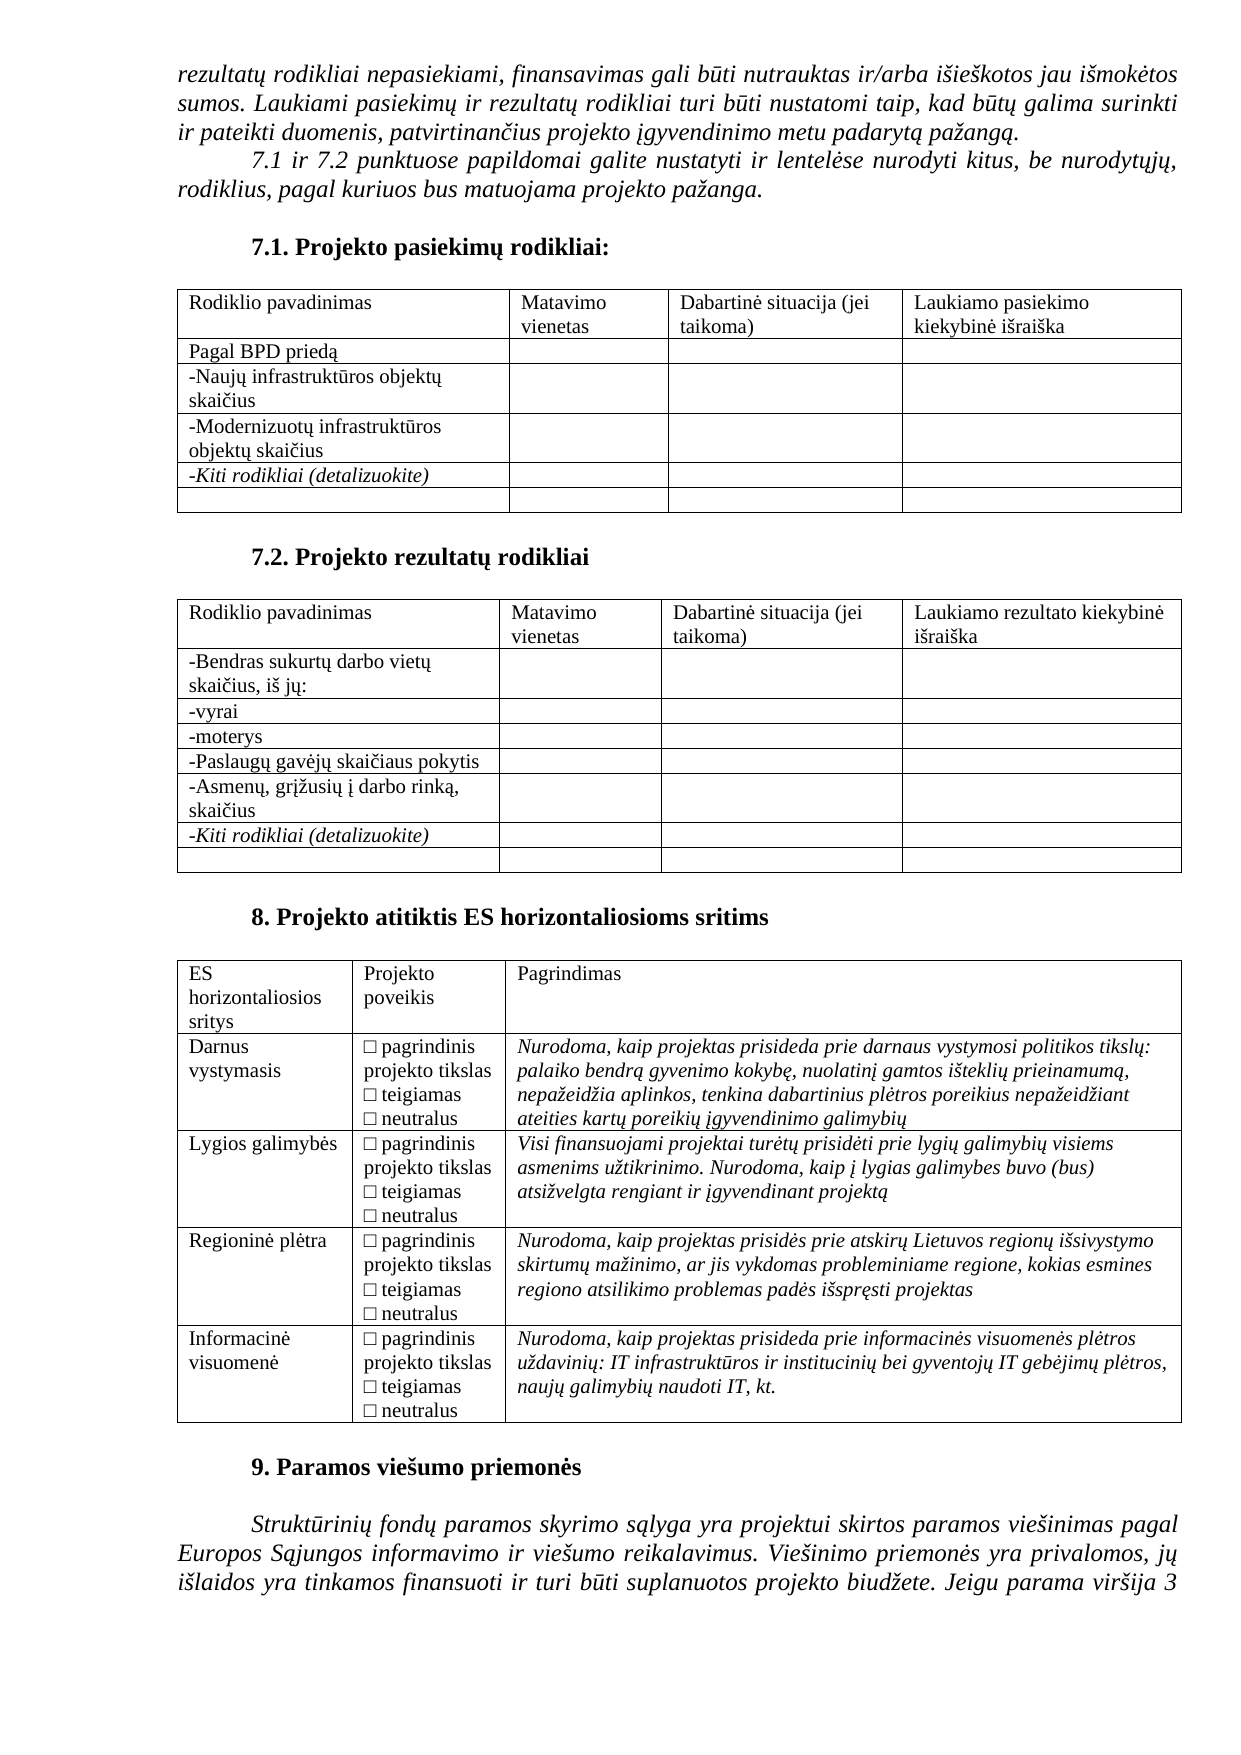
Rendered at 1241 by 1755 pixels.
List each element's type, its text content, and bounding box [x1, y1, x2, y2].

table_cell -Modernizuotų infrastruktūros objektų skaičius [178, 414, 509, 462]
table_cell [510, 488, 668, 512]
table_cell [510, 339, 668, 363]
table_cell [903, 414, 1181, 462]
table_cell Nurodoma, kaip projektas prisideda prie darnaus vystymosi politikos tikslų: palaiko bendrą gyvenimo kokybę, nuolatinį gamtos išteklių prieinamumą, nepažeidžia aplinkos, tenkina dabartinius plėtros poreikius nepažeidžiant ateities kartų poreikių įgyvendinimo galimybių [506, 1034, 1181, 1130]
table_cell [903, 848, 1181, 872]
table_cell [500, 724, 661, 748]
table_cell [500, 774, 661, 822]
table_cell -Kiti rodikliai (detalizuokite) [178, 823, 499, 847]
text 8. Projekto atitiktis ES horizontaliosioms sritims [177, 902, 1181, 931]
table_cell [669, 414, 902, 462]
table_cell □ pagrindinis projekto tikslas □ teigiamas □ neutralus [353, 1326, 505, 1422]
table_cell -vyrai [178, 699, 499, 723]
table_header ES horizontaliosios sritys [178, 961, 352, 1033]
table_cell [662, 823, 902, 847]
text 7.1. Projekto pasiekimų rodikliai: [177, 232, 1181, 260]
table_cell -moterys [178, 724, 499, 748]
table_header Projekto poveikis [353, 961, 505, 1033]
table_header Laukiamo rezultato kiekybinė išraiška [903, 600, 1181, 648]
table_cell -Naujų infrastruktūros objektų skaičius [178, 364, 509, 412]
table_cell Informacinė visuomenė [178, 1326, 352, 1422]
table_header Dabartinė situacija (jei taikoma) [669, 290, 902, 338]
table_cell [500, 848, 661, 872]
text Struktūrinių fondų paramos skyrimo sąlyga yra projektui skirtos paramos viešinimas pagal Europos Sąjungos informavimo ir viešumo reikalavimus. Viešinimo priemonės yra privalomos, jų išlaidos yra tinkamos finansuoti ir turi būti suplanuotos projekto biudžete. Jeigu parama viršija 3 [177, 1509, 1181, 1595]
table_cell [500, 749, 661, 773]
table_cell [669, 463, 902, 487]
table_cell [510, 364, 668, 412]
table_cell Regioninė plėtra [178, 1228, 352, 1324]
table_cell [903, 339, 1181, 363]
table_cell □ pagrindinis projekto tikslas □ teigiamas □ neutralus [353, 1034, 505, 1130]
table_cell [903, 724, 1181, 748]
table_cell -Paslaugų gavėjų skaičiaus pokytis [178, 749, 499, 773]
table_cell [178, 488, 509, 512]
table_cell □ pagrindinis projekto tikslas □ teigiamas □ neutralus [353, 1228, 505, 1324]
table_header Rodiklio pavadinimas [178, 290, 509, 338]
text 9. Paramos viešumo priemonės [177, 1452, 1181, 1480]
table_cell [662, 749, 902, 773]
table_cell [903, 774, 1181, 822]
table_header Pagrindimas [506, 961, 1181, 1033]
table_cell [669, 364, 902, 412]
table_cell Lygios galimybės [178, 1131, 352, 1227]
table_header Dabartinė situacija (jei taikoma) [662, 600, 902, 648]
table_cell [903, 649, 1181, 697]
table_cell [662, 724, 902, 748]
table_cell [500, 699, 661, 723]
table_cell Darnus vystymasis [178, 1034, 352, 1130]
table_cell [669, 488, 902, 512]
text rezultatų rodikliai nepasiekiami, finansavimas gali būti nutrauktas ir/arba išieškotos jau išmokėtos sumos. Laukiami pasiekimų ir rezultatų rodikliai turi būti nustatomi taip, kad būtų galima surinkti ir pateikti duomenis, patvirtinančius projekto įgyvendinimo metu padarytą pažangą. [177, 59, 1181, 145]
table_cell [500, 649, 661, 697]
table_cell [669, 339, 902, 363]
text 7.2. Projekto rezultatų rodikliai [177, 542, 1181, 570]
table_cell [500, 823, 661, 847]
table_cell -Bendras sukurtų darbo vietų skaičius, iš jų: [178, 649, 499, 697]
table_cell [903, 823, 1181, 847]
table_cell [510, 414, 668, 462]
table_cell -Kiti rodikliai (detalizuokite) [178, 463, 509, 487]
table_cell [903, 749, 1181, 773]
table_cell Nurodoma, kaip projektas prisidės prie atskirų Lietuvos regionų išsivystymo skirtumų mažinimo, ar jis vykdomas probleminiame regione, kokias esmines regiono atsilikimo problemas padės išspręsti projektas [506, 1228, 1181, 1324]
table_header Laukiamo pasiekimo kiekybinė išraiška [903, 290, 1181, 338]
table_cell -Asmenų, grįžusių į darbo rinką, skaičius [178, 774, 499, 822]
table_cell Visi finansuojami projektai turėtų prisidėti prie lygių galimybių visiems asmenims užtikrinimo. Nurodoma, kaip į lygias galimybes buvo (bus) atsižvelgta rengiant ir įgyvendinant projektą [506, 1131, 1181, 1227]
table_cell [662, 774, 902, 822]
table_cell [903, 699, 1181, 723]
table_header Matavimo vienetas [500, 600, 661, 648]
table_cell [903, 463, 1181, 487]
table_cell [662, 848, 902, 872]
table_cell [178, 848, 499, 872]
text 7.1 ir 7.2 punktuose papildomai galite nustatyti ir lentelėse nurodyti kitus, be nurodytųjų, rodiklius, pagal kuriuos bus matuojama projekto pažanga. [177, 145, 1181, 203]
table_cell [903, 364, 1181, 412]
table_cell [662, 699, 902, 723]
table_header Matavimo vienetas [510, 290, 668, 338]
table_cell Nurodoma, kaip projektas prisideda prie informacinės visuomenės plėtros uždavinių: IT infrastruktūros ir institucinių bei gyventojų IT gebėjimų plėtros, naujų galimybių naudoti IT, kt. [506, 1326, 1181, 1422]
table_cell □ pagrindinis projekto tikslas □ teigiamas □ neutralus [353, 1131, 505, 1227]
table_cell [510, 463, 668, 487]
table_cell [903, 488, 1181, 512]
table_header Rodiklio pavadinimas [178, 600, 499, 648]
table_cell [662, 649, 902, 697]
table_cell Pagal BPD priedą [178, 339, 509, 363]
